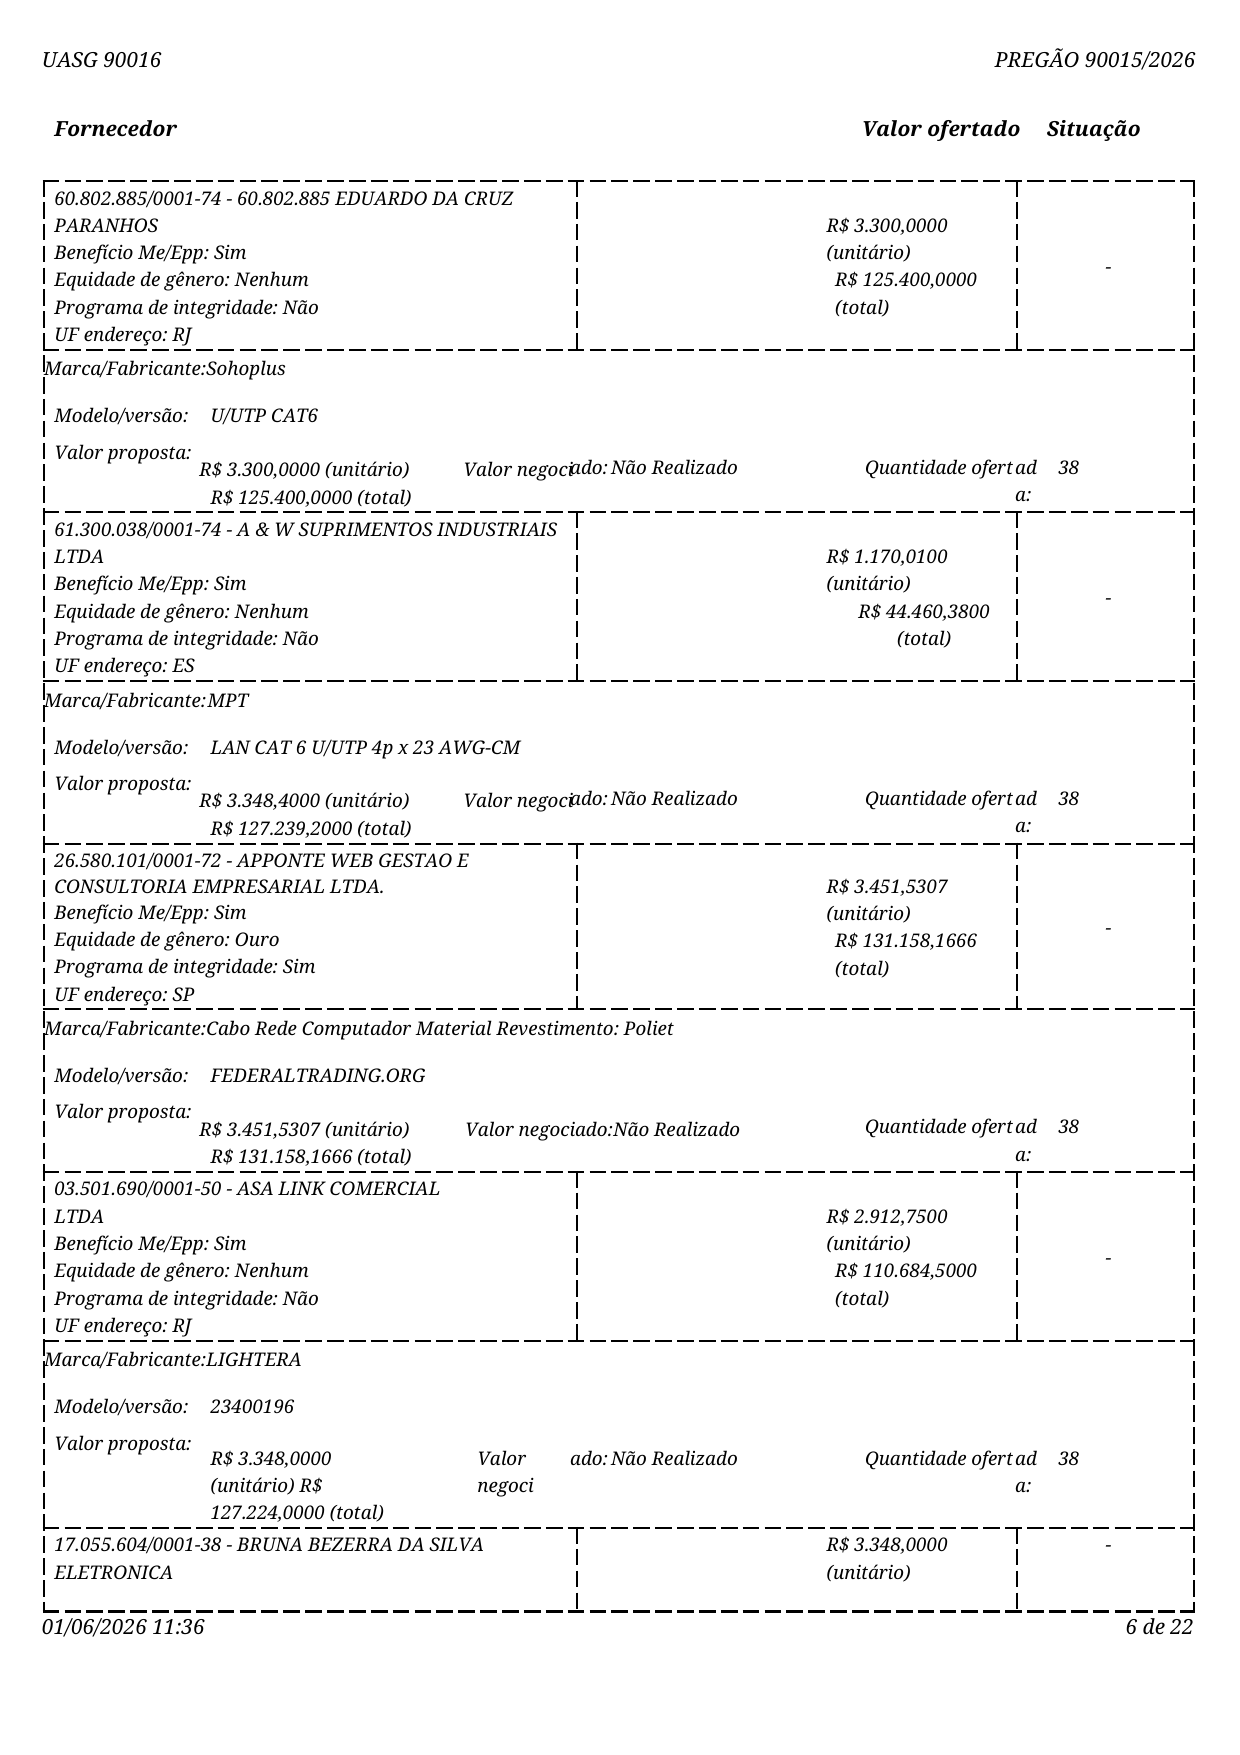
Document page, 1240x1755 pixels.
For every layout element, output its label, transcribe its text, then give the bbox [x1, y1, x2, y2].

table_cell Modelo/versão: Valor proposta: [44, 731, 199, 843]
table_cell LAN CAT 6 U/UTP 4p x 23 AWG-CM [199, 731, 577, 781]
table_cell Quantidade ofert [826, 781, 1017, 843]
table_header [577, 180, 826, 348]
table_cell ada: [1017, 1109, 1048, 1171]
table_cell R$ 3.451,5307 (unitário) Valor negociado: Não Realizado R$ 131.158,1666 (total) [199, 1109, 826, 1171]
table_cell Quantidade ofert [826, 449, 1017, 511]
table_cell [826, 400, 1017, 449]
table_cell [1017, 1527, 1101, 1610]
table_cell [1101, 680, 1194, 731]
table_cell [1017, 1060, 1101, 1109]
table_cell ado: Não Realizado [577, 781, 826, 843]
table_cell 17.055.604/0001-38 - BRUNA BEZERRA DA SILVA ELETRONICA [44, 1527, 577, 1610]
table_cell [1017, 400, 1101, 449]
table_cell [1101, 781, 1194, 843]
table_header [1017, 180, 1101, 348]
table_cell [1101, 449, 1194, 511]
table_cell ado: Não Realizado [577, 449, 826, 511]
table_cell [1101, 1060, 1194, 1109]
table_cell - [1101, 511, 1194, 680]
table_cell [826, 680, 1017, 731]
table_cell [1017, 1171, 1101, 1339]
table_cell ado: Não Realizado [577, 1440, 826, 1527]
table_cell Quantidade ofert [826, 1440, 1017, 1527]
table_cell R$ 2.912,7500 (unitário) R$ 110.684,5000 (total) [826, 1171, 1017, 1339]
table_cell [477, 1340, 577, 1391]
table_cell [1101, 1008, 1194, 1059]
table_cell [1101, 349, 1194, 400]
table_cell [577, 400, 826, 449]
table_cell 38 [1048, 1109, 1101, 1171]
table_cell [1017, 1340, 1101, 1391]
table_cell Modelo/versão: Valor proposta: [44, 1391, 199, 1527]
table_cell R$ 3.348,0000 (unitário) R$ 127.224,0000 (total) [199, 1440, 477, 1527]
table_cell - [1101, 1171, 1194, 1339]
table_cell [577, 843, 826, 1008]
table_cell [1017, 511, 1101, 680]
table_cell Valor negoci [477, 1440, 577, 1527]
table_cell Marca/Fabricante: Cabo Rede Computador Material Revestimento: Poliet [44, 1008, 826, 1059]
table_cell 26.580.101/0001-72 - APPONTE WEB GESTAO E CONSULTORIA EMPRESARIAL LTDA. Benefício Me/Epp: Sim Equidade de gênero: Ouro Programa de integridade: Sim UF endereço: SP [44, 843, 577, 1008]
table_cell [1101, 1109, 1194, 1171]
table_cell ada: [1017, 1440, 1048, 1527]
table_cell Modelo/versão: Valor proposta: [44, 400, 199, 511]
table_cell 23400196 [199, 1391, 477, 1440]
table_cell [1101, 1440, 1194, 1527]
table_cell [1017, 1391, 1101, 1440]
table_cell [577, 1340, 826, 1391]
table_cell - [1101, 843, 1194, 1008]
table_cell [1017, 1008, 1101, 1059]
table_cell [826, 731, 1017, 781]
table_cell R$ 3.451,5307 (unitário) R$ 131.158,1666 (total) [826, 843, 1017, 1008]
table_cell [577, 511, 826, 680]
table_cell Marca/Fabricante: MPT [44, 680, 577, 731]
table_cell 38 [1048, 781, 1101, 843]
table_cell [577, 680, 826, 731]
table_cell 38 [1048, 449, 1101, 511]
table_cell [826, 1008, 1017, 1059]
table_cell [1017, 843, 1101, 1008]
table_cell [577, 1171, 826, 1339]
table_cell [826, 1391, 1017, 1440]
table_header 60.802.885/0001-74 - 60.802.885 EDUARDO DA CRUZ PARANHOS Benefício Me/Epp: Sim Equidade de gênero: Nenhum Programa de integridade: Não UF endereço: RJ [44, 180, 577, 348]
table_cell U/UTP CAT6 [199, 400, 577, 449]
table_cell R$ 1.170,0100 (unitário) R$ 44.460,3800 (total) [826, 511, 1017, 680]
table_header - [1101, 180, 1194, 348]
table_cell [1017, 731, 1101, 781]
table_cell [477, 1171, 577, 1339]
table_cell [826, 1340, 1017, 1391]
table_cell Quantidade ofert [826, 1109, 1017, 1171]
table_cell [826, 349, 1017, 400]
table_cell [577, 1391, 826, 1440]
table_cell [1101, 1391, 1194, 1440]
table_cell 03.501.690/0001-50 - ASA LINK COMERCIAL LTDA Benefício Me/Epp: Sim Equidade de gênero: Nenhum Programa de integridade: Não UF endereço: RJ [44, 1171, 477, 1339]
table_cell [1101, 1340, 1194, 1391]
table_cell FEDERALTRADING.ORG [199, 1060, 826, 1109]
table_cell [577, 731, 826, 781]
table_cell [577, 349, 826, 400]
table_cell [1101, 731, 1194, 781]
table_cell Marca/Fabricante: LIGHTERA [44, 1340, 477, 1391]
table_cell Modelo/versão: Valor proposta: [44, 1060, 199, 1171]
table_cell ada: [1017, 449, 1048, 511]
table_cell R$ 3.300,0000 (unitário) Valor negoci R$ 125.400,0000 (total) [199, 449, 577, 511]
table_cell Marca/Fabricante: Sohoplus [44, 349, 577, 400]
table_cell 61.300.038/0001-74 - A & W SUPRIMENTOS INDUSTRIAIS LTDA Benefício Me/Epp: Sim Equidade de gênero: Nenhum Programa de integridade: Não UF endereço: ES [44, 511, 577, 680]
table_cell 38 [1048, 1440, 1101, 1527]
table_cell [1101, 400, 1194, 449]
table_cell R$ 3.348,0000 (unitário) [826, 1527, 1017, 1610]
table_cell ada: [1017, 781, 1048, 843]
table_header R$ 3.300,0000 (unitário) R$ 125.400,0000 (total) [826, 180, 1017, 348]
table_cell R$ 3.348,4000 (unitário) Valor negoci R$ 127.239,2000 (total) [199, 781, 577, 843]
table_cell [577, 1527, 826, 1610]
table_cell - [1101, 1527, 1194, 1610]
table_cell [826, 1060, 1017, 1109]
table_cell [477, 1391, 577, 1440]
table_cell [1017, 349, 1101, 400]
table_cell [1017, 680, 1101, 731]
